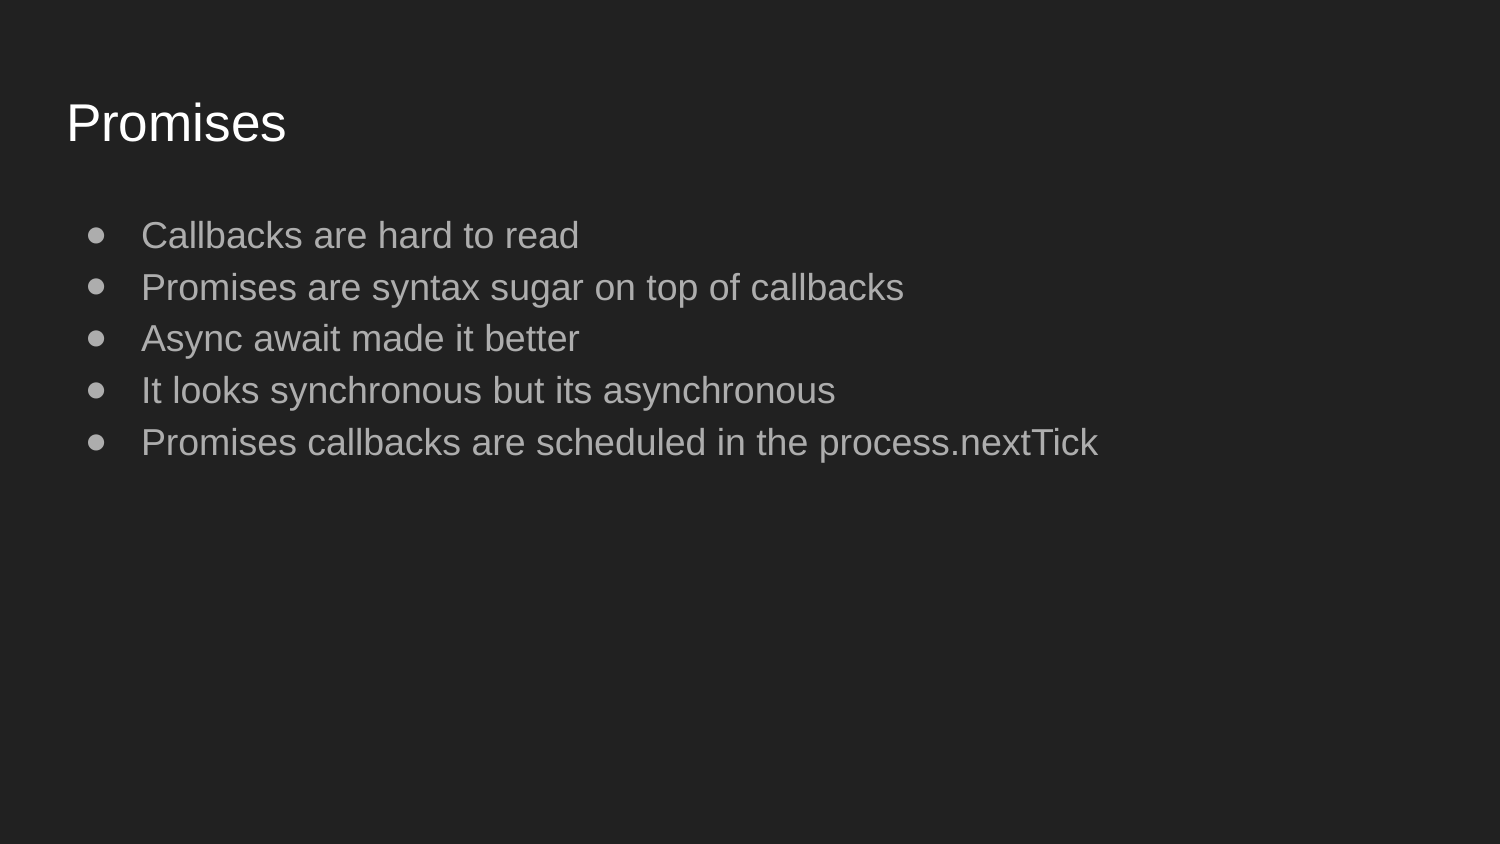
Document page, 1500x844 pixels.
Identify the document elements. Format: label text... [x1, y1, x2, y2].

title Promises [51, 72, 1449, 167]
list Callbacks are hard to read Promises are syntax sugar on top of callbacks Async await made it better It looks synchronous but its asynchronous Promises callbacks are scheduled in the process.nextTick [51, 189, 1449, 750]
